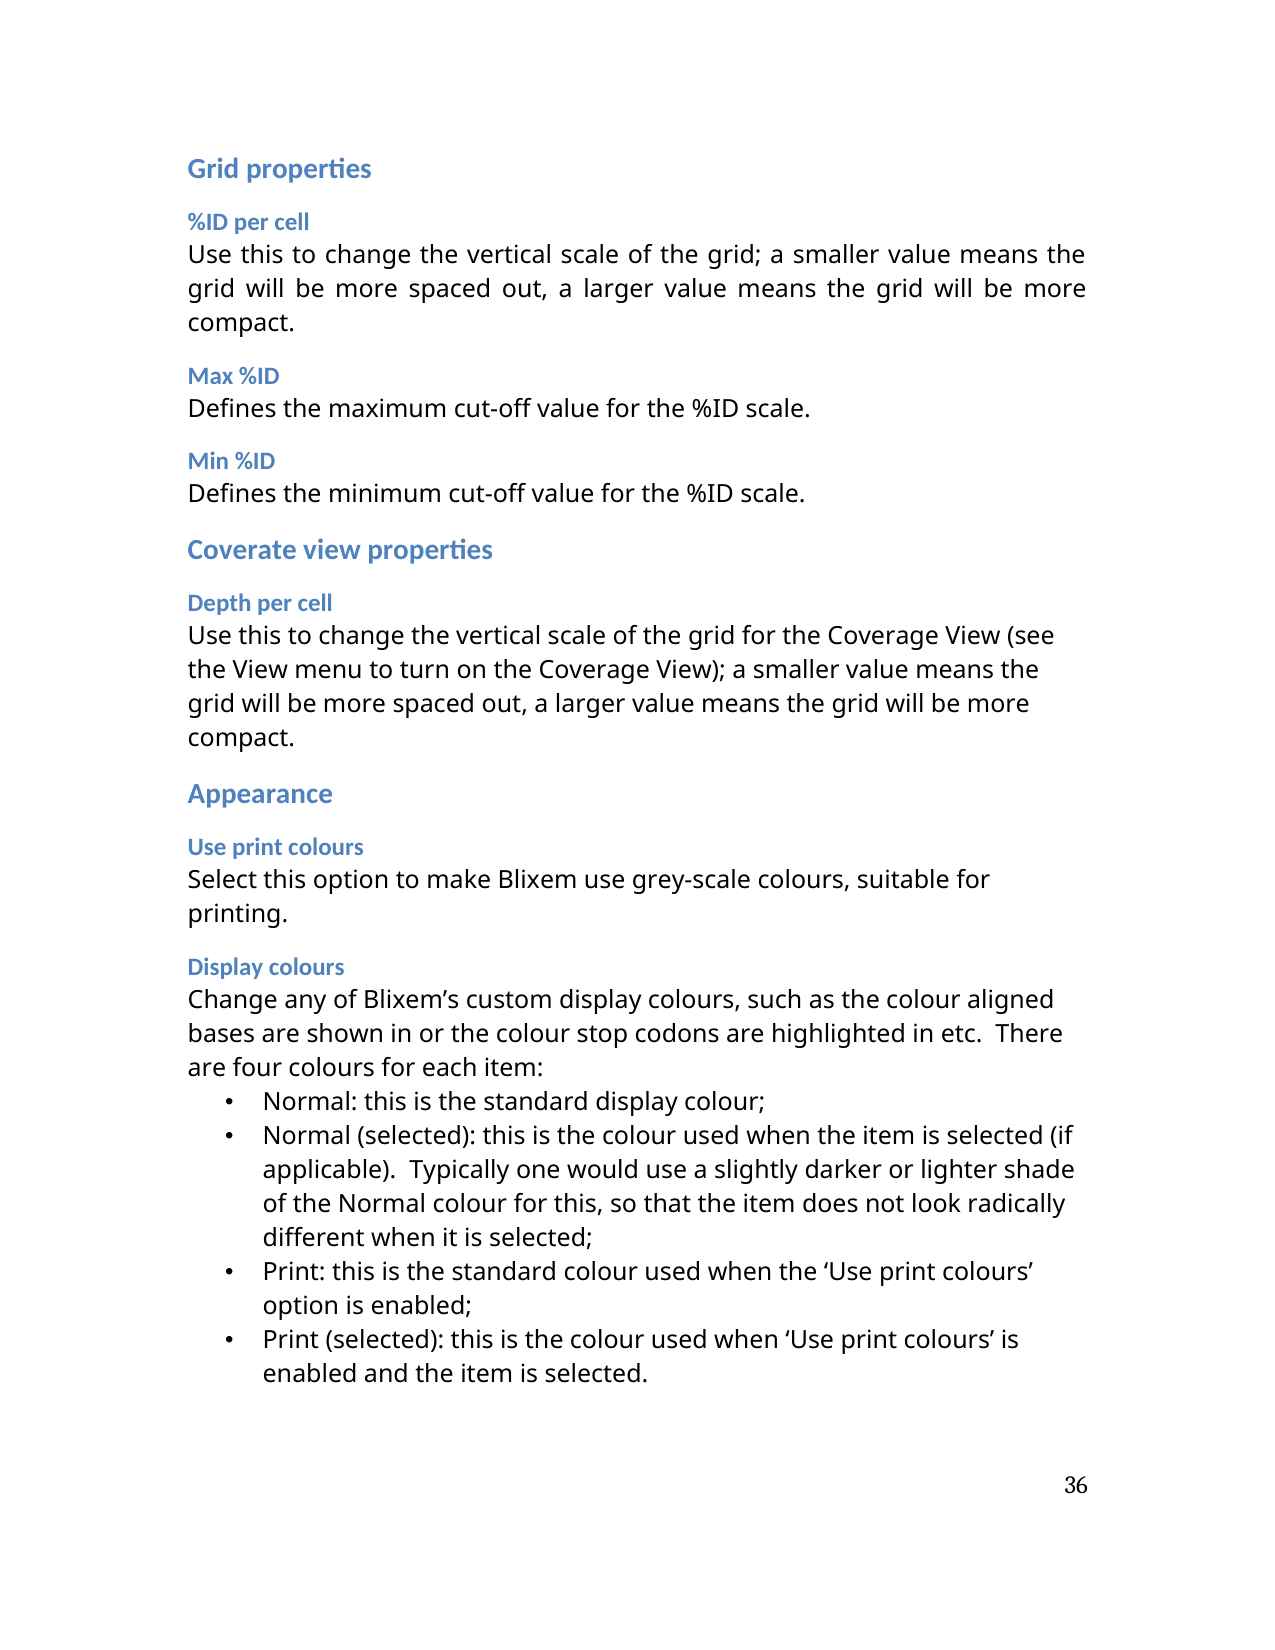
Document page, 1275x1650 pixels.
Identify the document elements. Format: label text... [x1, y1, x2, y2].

list Print: this is the standard colour used when the ‘Use print colours’ option is enabled; [225, 1254, 1087, 1322]
text Use this to change the vertical scale of the grid; a smaller value means the grid will be more spaced out, a larger value means the grid will be more compact. [187, 237, 1087, 339]
subtitle Appearance [187, 775, 1087, 811]
list Normal: this is the standard display colour; [225, 1083, 1087, 1118]
list Print (selected): this is the colour used when ‘Use print colours’ is enabled and the item is selected. [225, 1322, 1087, 1390]
text Select this option to make Blixem use grey-scale colours, suitable for printing. [187, 862, 1087, 930]
text Use this to change the vertical scale of the grid for the Coverage View (see the View menu to turn on the Coverage View); a smaller value means the grid will be more spaced out, a larger value means the grid will be more compact. [187, 618, 1087, 754]
text Change any of Blixem’s custom display colours, such as the colour aligned bases are shown in or the colour stop codons are highlighted in etc. There are four colours for each item: [187, 981, 1087, 1083]
subtitle %ID per cell [187, 206, 1087, 237]
subtitle Max %ID [187, 360, 1087, 391]
subtitle Min %ID [187, 445, 1087, 476]
subtitle Use print colours [187, 831, 1087, 862]
subtitle Depth per cell [187, 587, 1087, 618]
subtitle Coverate view properties [187, 531, 1087, 566]
subtitle Display colours [187, 951, 1087, 981]
text Defines the maximum cut-off value for the %ID scale. [187, 391, 1087, 424]
list Normal (selected): this is the colour used when the item is selected (if applicable). Typically one would use a slightly darker or lighter shade of the Normal colour for this, so that the item does not look radically different when it is selected; [225, 1118, 1087, 1254]
text Defines the minimum cut-off value for the %ID scale. [187, 476, 1087, 510]
subtitle Grid properties [187, 150, 1087, 186]
